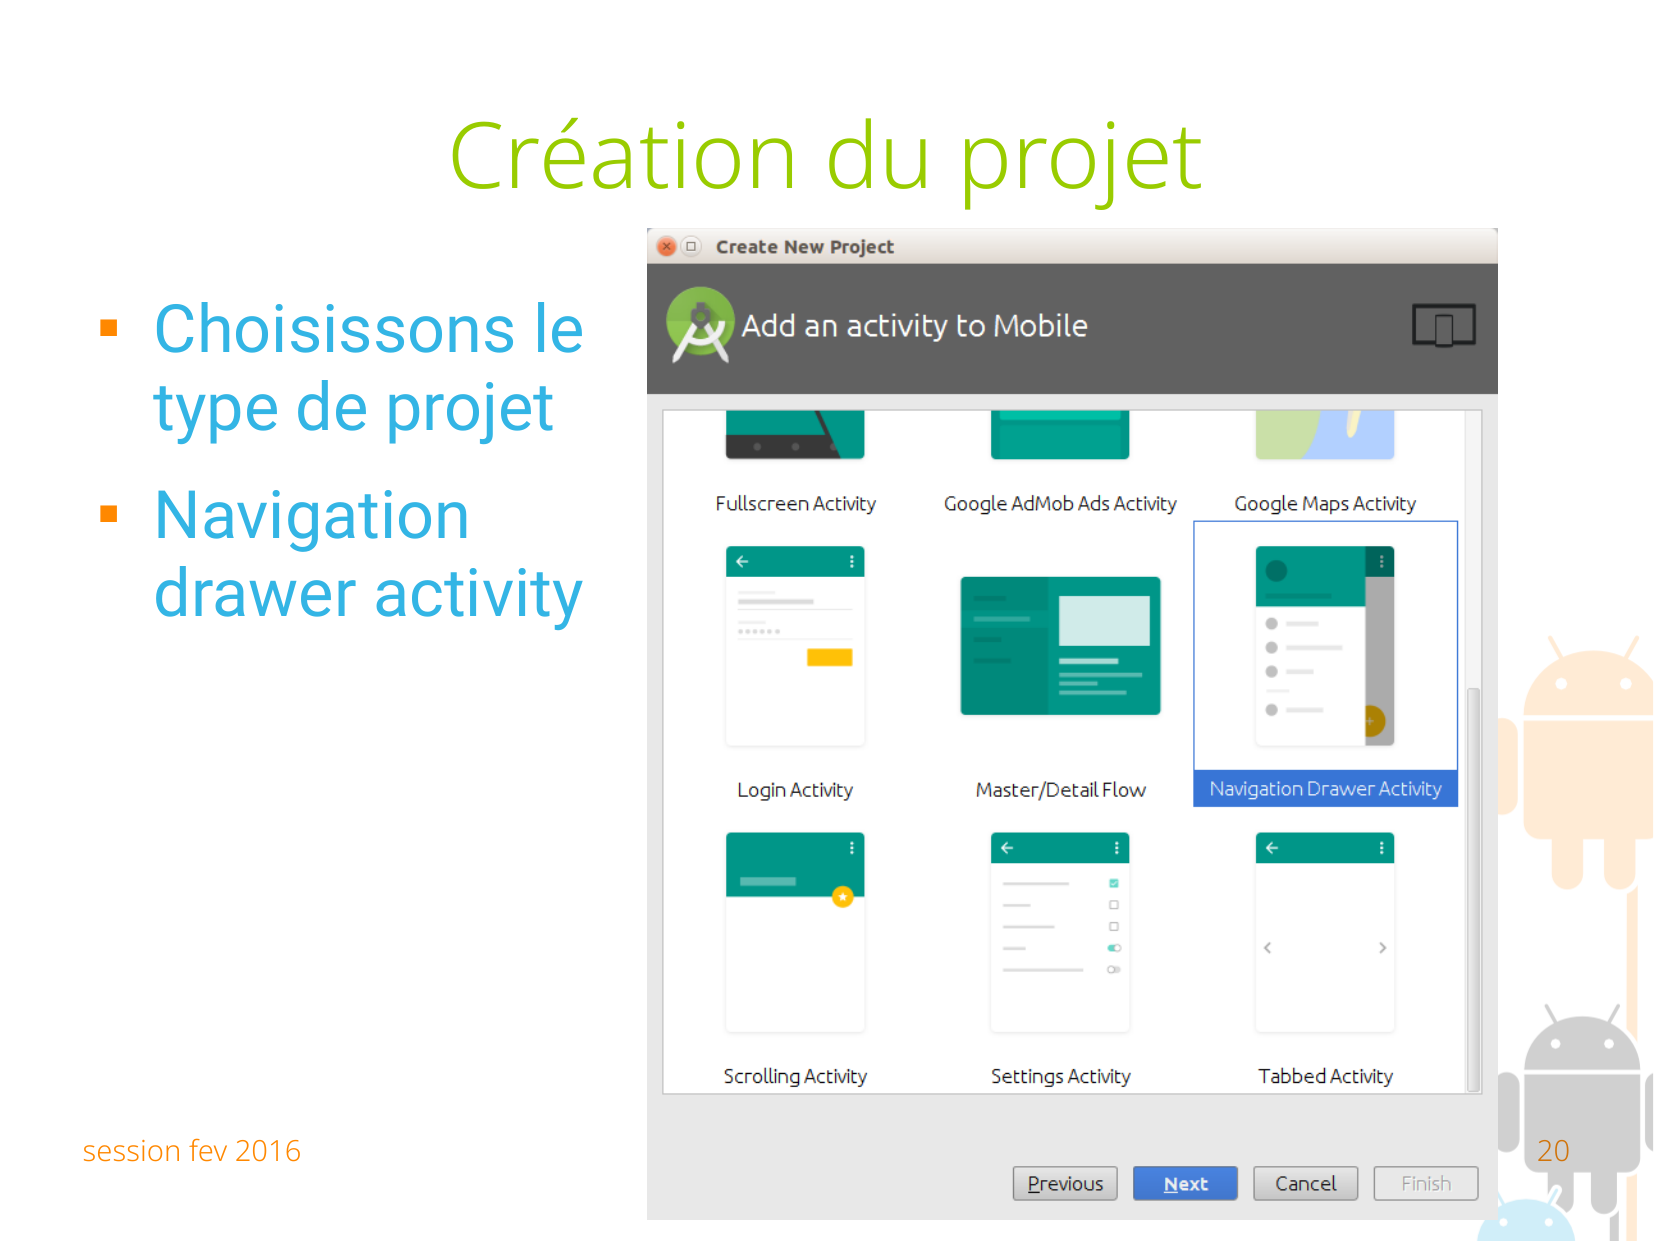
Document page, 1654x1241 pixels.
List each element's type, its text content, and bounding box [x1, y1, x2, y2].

list Choisissons le type de projet Navigation drawer activity [82, 290, 646, 1010]
title Création du projet [82, 49, 1571, 257]
picture [240, 228, 1654, 1241]
